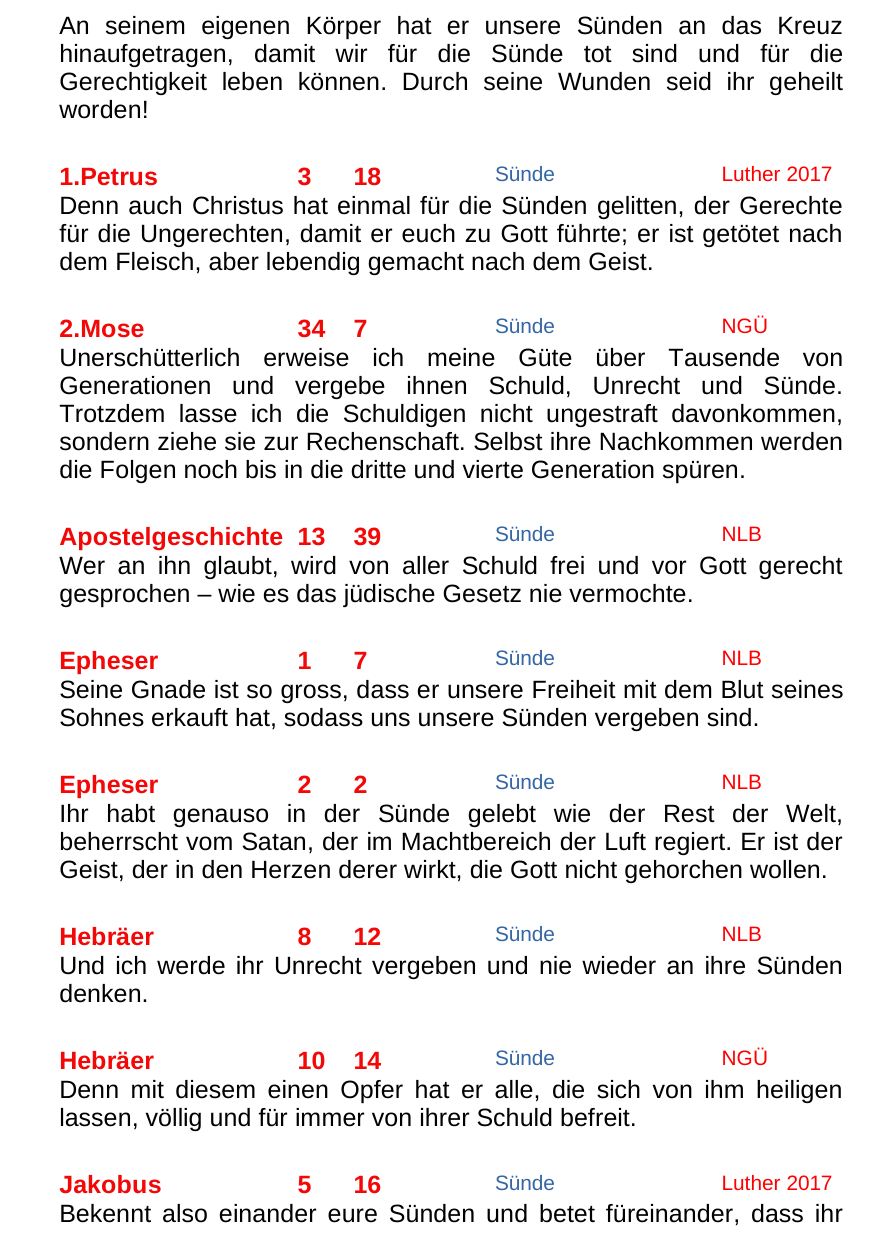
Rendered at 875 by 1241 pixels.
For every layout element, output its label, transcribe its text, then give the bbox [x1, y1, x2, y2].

table_cell Luther 2017 [721, 163, 842, 192]
table_cell NLB [721, 523, 842, 552]
table_cell 18 [353, 163, 427, 192]
table_cell [59, 276, 844, 314]
table_cell [59, 1008, 844, 1047]
table_cell 13 [298, 523, 342, 552]
table_cell Luther 2017 [721, 1171, 842, 1200]
table_cell [677, 1047, 721, 1076]
table_cell 7 [353, 647, 427, 676]
table_cell [427, 1171, 495, 1200]
table_cell [59, 608, 844, 647]
table_cell Denn mit diesem einen Opfer hat er alle, die sich von ihm heiligen lassen, völlig und für immer von ihrer Schuld befreit. [59, 1076, 844, 1132]
table_cell NLB [721, 923, 842, 952]
table_cell Denn auch Christus hat einmal für die Sünden gelitten, der Gerechte für die Ungerechten, damit er euch zu Gott führte; er ist getötet nach dem Fleisch, aber lebendig gemacht nach dem Geist. [59, 192, 844, 276]
table_cell Sünde [495, 771, 677, 800]
table_cell Epheser [59, 771, 297, 800]
table_cell Sünde [495, 163, 677, 192]
table_cell NLB [721, 771, 842, 800]
table_cell [342, 163, 353, 192]
table_cell [677, 647, 721, 676]
table_cell Epheser [59, 647, 297, 676]
table_cell 5 [298, 1171, 342, 1200]
table_cell [342, 1171, 353, 1200]
table_cell 10 [298, 1047, 342, 1076]
table_cell [59, 732, 844, 771]
table_cell Sünde [495, 647, 677, 676]
table_cell [427, 523, 495, 552]
table_cell [342, 923, 353, 952]
table_cell 2.Mose [59, 315, 297, 344]
table_cell 8 [298, 923, 342, 952]
table_cell NGÜ [721, 315, 842, 344]
table_cell [677, 163, 721, 192]
table_cell 7 [353, 315, 427, 344]
table_cell [677, 771, 721, 800]
table_cell Jakobus [59, 1171, 297, 1200]
table_cell Apostelgeschichte [59, 523, 297, 552]
table_cell [342, 647, 353, 676]
table_cell [677, 315, 721, 344]
table_cell 1 [298, 647, 342, 676]
table_cell [342, 1047, 353, 1076]
table_cell NGÜ [721, 1047, 842, 1076]
table_cell NLB [721, 647, 842, 676]
table_cell [59, 124, 844, 162]
table_cell 2 [353, 771, 427, 800]
table_cell 1.Petrus [59, 163, 297, 192]
table_cell [677, 523, 721, 552]
table_cell [342, 523, 353, 552]
table_cell [59, 884, 844, 923]
table_cell Bekennt also einander eure Sünden und betet füreinander, dass ihr [59, 1200, 844, 1228]
table_cell [427, 315, 495, 344]
table_cell [59, 484, 844, 523]
table_cell [677, 1171, 721, 1200]
table_cell Hebräer [59, 923, 297, 952]
table_cell [427, 1047, 495, 1076]
table_cell [59, 1133, 844, 1171]
table_cell Ihr habt genauso in der Sünde gelebt wie der Rest der Welt, beherrscht vom Satan, der im Machtbereich der Luft regiert. Er ist der Geist, der in den Herzen derer wirkt, die Gott nicht gehorchen wollen. [59, 800, 844, 884]
table_cell Sünde [495, 315, 677, 344]
table_cell Sünde [495, 1047, 677, 1076]
table_cell 39 [353, 523, 427, 552]
table_cell Unerschütterlich erweise ich meine Güte über Tausende von Generationen und vergebe ihnen Schuld, Unrecht und Sünde. Trotzdem lasse ich die Schuldigen nicht ungestraft davonkommen, sondern ziehe sie zur Rechenschaft. Selbst ihre Nachkommen werden die Folgen noch bis in die dritte und vierte Generation spüren. [59, 344, 844, 484]
table_cell Sünde [495, 1171, 677, 1200]
table_cell Seine Gnade ist so gross, dass er unsere Freiheit mit dem Blut seines Sohnes erkauft hat, sodass uns unsere Sünden vergeben sind. [59, 676, 844, 732]
table_cell [427, 771, 495, 800]
table_cell [427, 163, 495, 192]
table_cell [342, 771, 353, 800]
table_cell Wer an ihn glaubt, wird von aller Schuld frei und vor Gott gerecht gesprochen – wie es das jüdische Gesetz nie vermochte. [59, 552, 844, 608]
table_cell [427, 923, 495, 952]
table_cell Sünde [495, 523, 677, 552]
table_cell [677, 923, 721, 952]
table_cell 12 [353, 923, 427, 952]
table_cell 14 [353, 1047, 427, 1076]
table_cell 16 [353, 1171, 427, 1200]
table_cell Und ich werde ihr Unrecht vergeben und nie wieder an ihre Sünden denken. [59, 952, 844, 1008]
table_cell 3 [298, 163, 342, 192]
table_cell 2 [298, 771, 342, 800]
table_cell Sünde [495, 923, 677, 952]
table_cell 34 [298, 315, 342, 344]
table_cell Hebräer [59, 1047, 297, 1076]
table_cell [342, 315, 353, 344]
table_cell [427, 647, 495, 676]
table_cell An seinem eigenen Körper hat er unsere Sünden an das Kreuz hinaufgetragen, damit wir für die Sünde tot sind und für die Gerechtigkeit leben können. Durch seine Wunden seid ihr geheilt worden! [59, 12, 844, 124]
